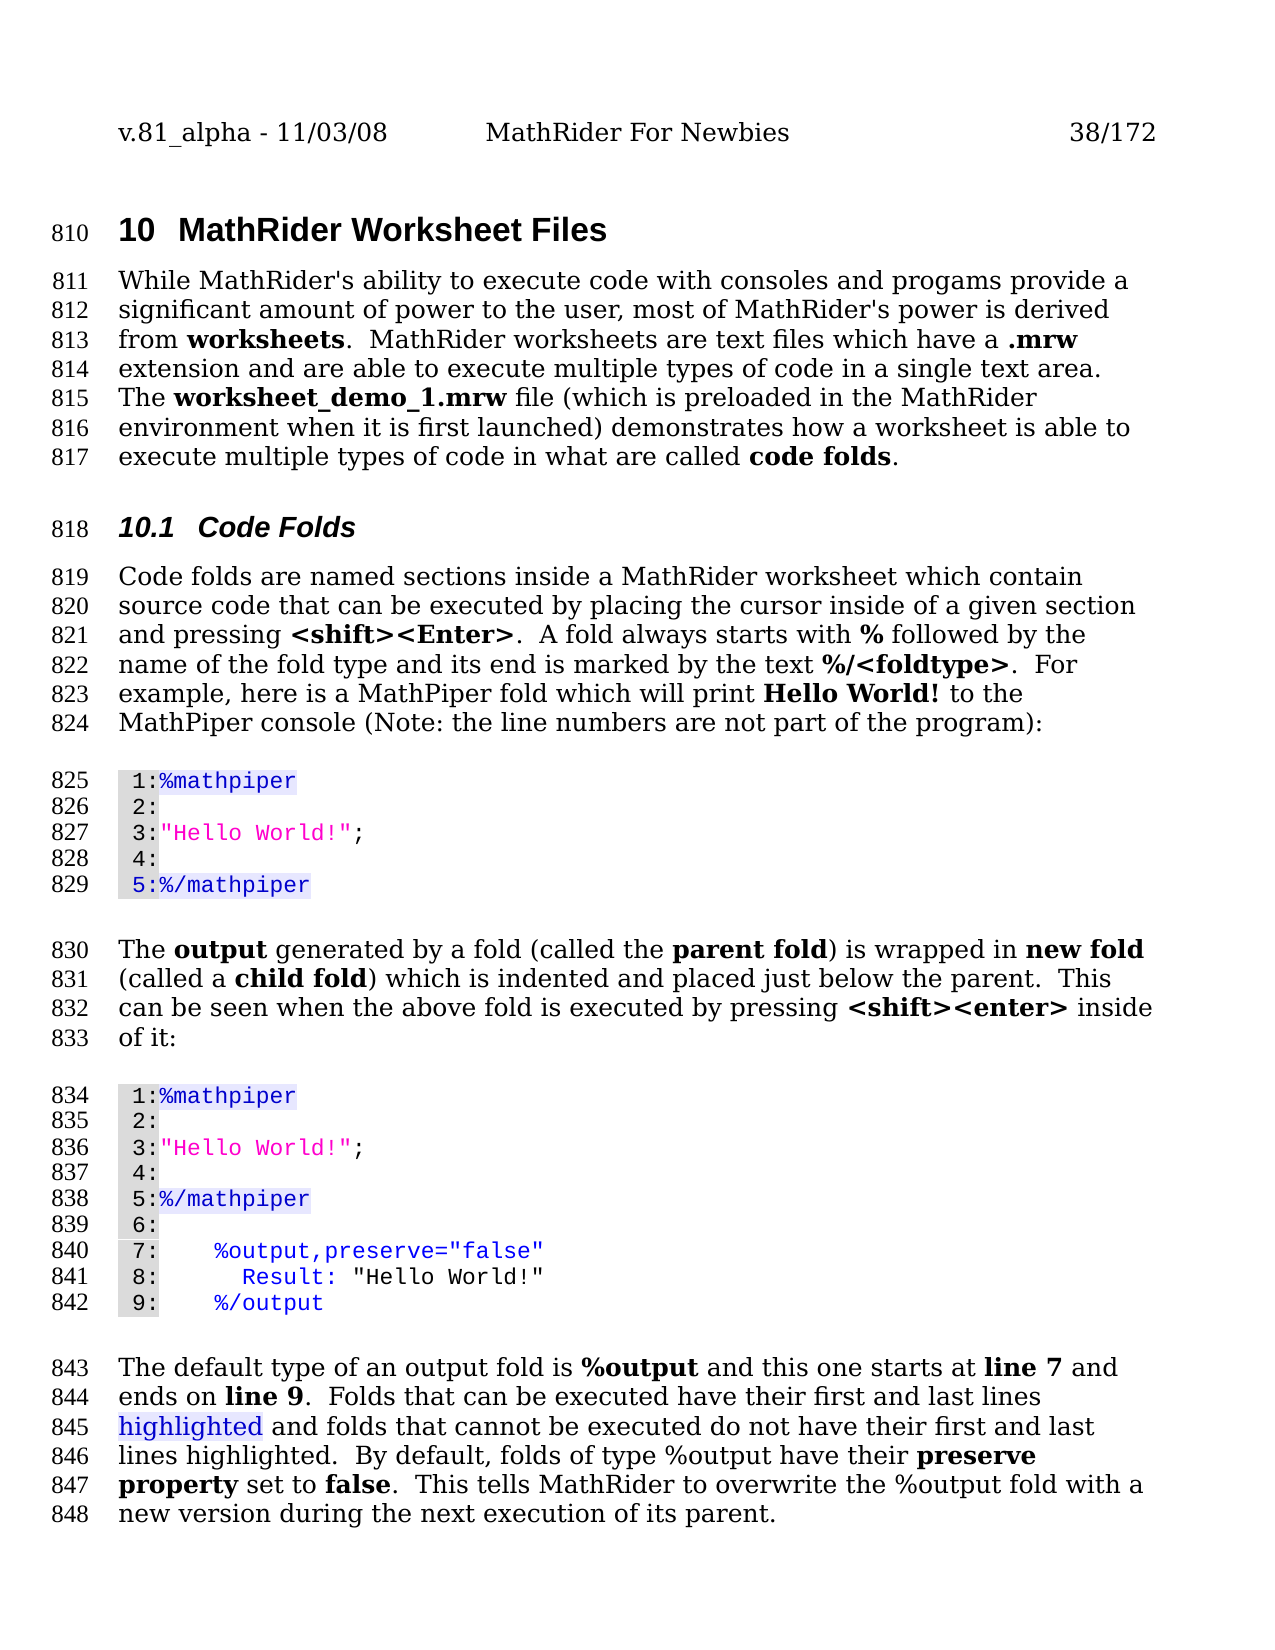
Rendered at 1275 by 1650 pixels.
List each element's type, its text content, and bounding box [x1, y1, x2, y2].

subtitle MathRider Worksheet Files [118, 210, 1157, 248]
text 4: [118, 1162, 1157, 1188]
text 2: [118, 795, 1157, 821]
text 8: Result: "Hello World!" [118, 1266, 1157, 1291]
text While MathRider's ability to execute code with consoles and progams provide a significant amount of power to the user, most of MathRider's power is derived from worksheets. MathRider worksheets are text files which have a .mrw extension and are able to execute multiple types of code in a single text area. The worksheet_demo_1.mrw file (which is preloaded in the MathRider environment when it is first launched) demonstrates how a worksheet is able to execute multiple types of code in what are called code folds. [118, 266, 1157, 471]
text 5:%/mathpiper [118, 1188, 1157, 1214]
text Code folds are named sections inside a MathRider worksheet which contain source code that can be executed by placing the cursor inside of a given section and pressing <shift><Enter>. A fold always starts with % followed by the name of the fold type and its end is marked by the text %/<foldtype>. For example, here is a MathPiper fold which will print Hello World! to the MathPiper console (Note: the line numbers are not part of the program): [118, 562, 1157, 737]
text 9: %/output [118, 1291, 1157, 1317]
text 1:%mathpiper [118, 1084, 1157, 1110]
text The default type of an output fold is %output and this one starts at line 7 and ends on line 9. Folds that can be executed have their first and last lines highlighted and folds that cannot be executed do not have their first and last lines highlighted. By default, folds of type %output have their preserve property set to false. This tells MathRider to overwrite the %output fold with a new version during the next execution of its parent. [118, 1353, 1157, 1529]
text 4: [118, 847, 1157, 873]
subtitle Code Folds [118, 510, 1157, 544]
text The output generated by a fold (called the parent fold) is wrapped in new fold (called a child fold) which is indented and placed just below the parent. This can be seen when the above fold is executed by pressing <shift><enter> inside of it: [118, 935, 1157, 1052]
text 1:%mathpiper [118, 769, 1157, 795]
text 3:"Hello World!"; [118, 1136, 1157, 1162]
text 2: [118, 1110, 1157, 1136]
text 6: [118, 1214, 1157, 1239]
text 5:%/mathpiper [118, 873, 1157, 899]
text 7: %output,preserve="false" [118, 1239, 1157, 1266]
text 3:"Hello World!"; [118, 821, 1157, 847]
